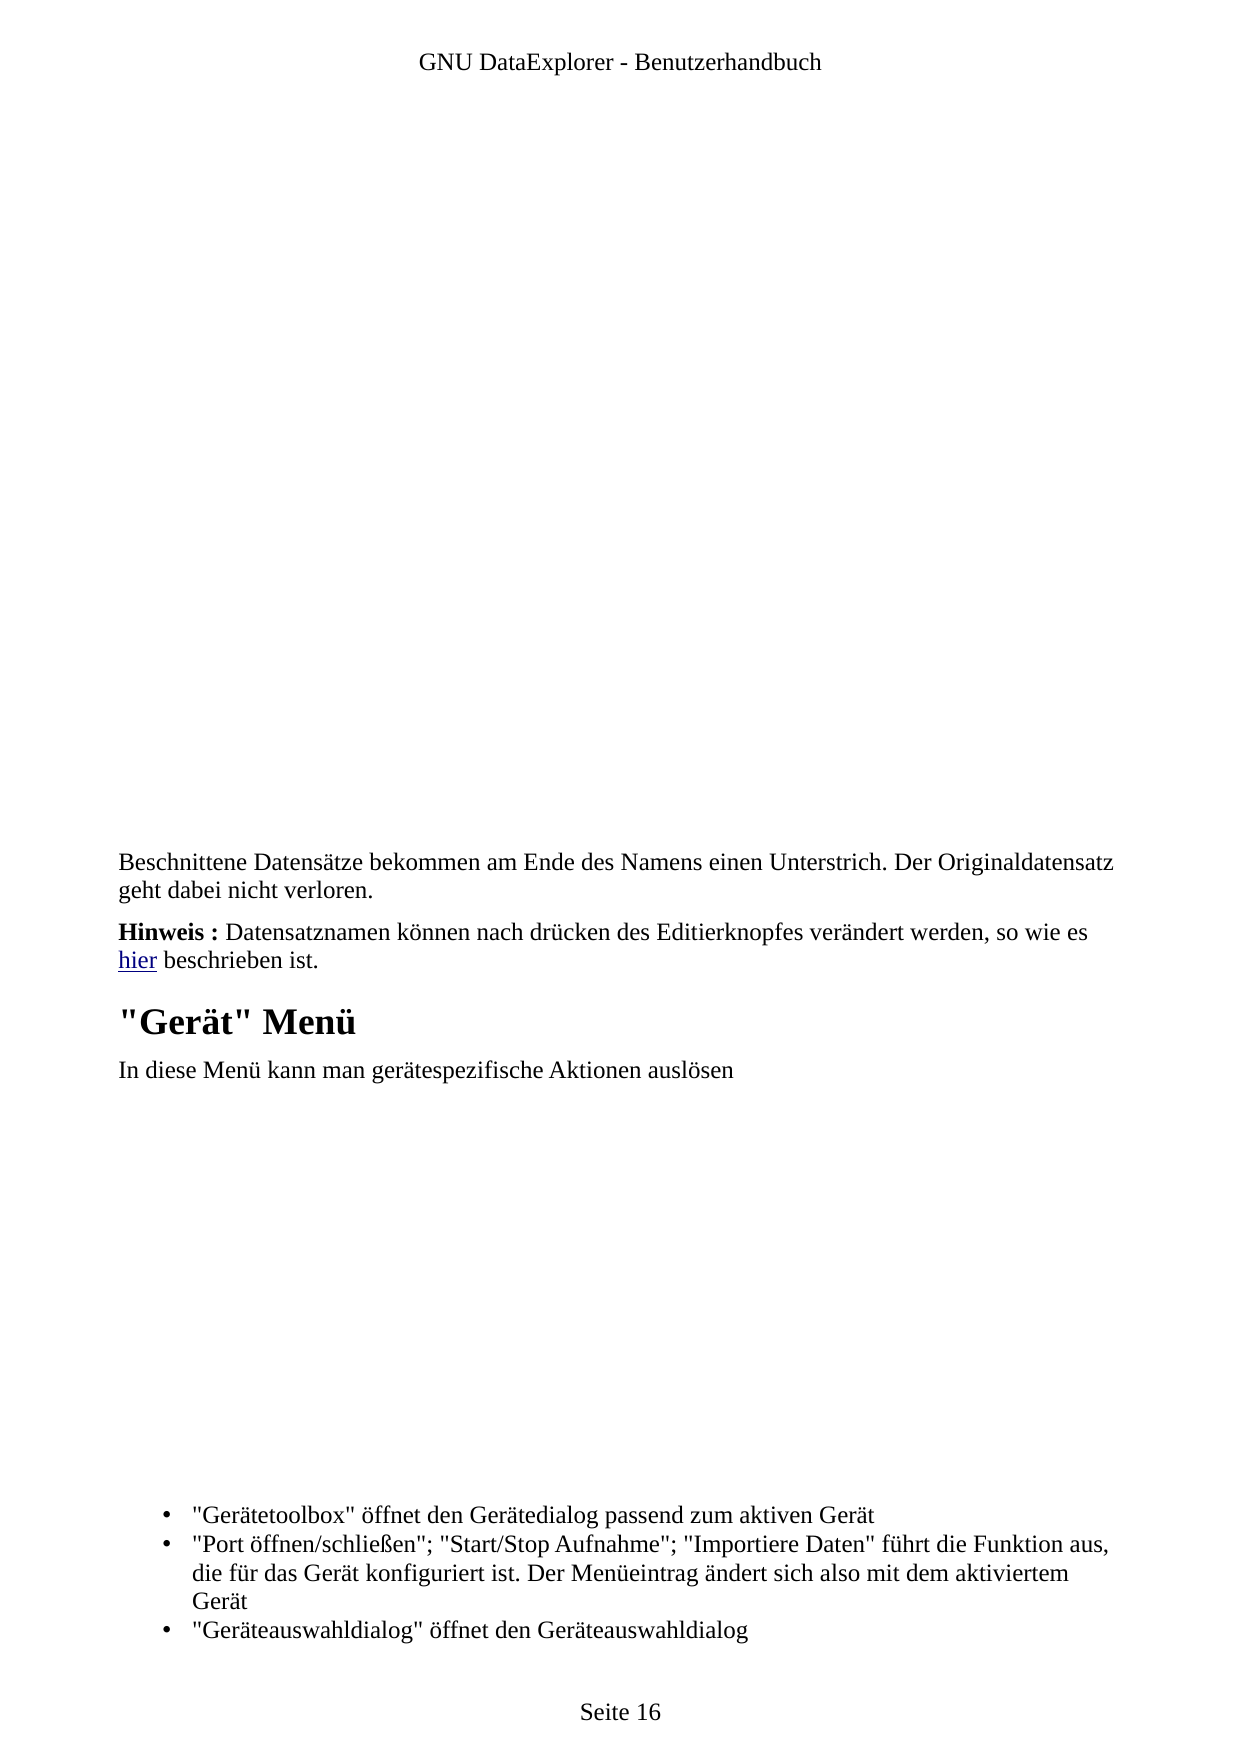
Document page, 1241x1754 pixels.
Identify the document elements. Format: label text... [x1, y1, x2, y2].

list "Gerätetoolbox" öffnet den Gerätedialog passend zum aktiven Gerät [162, 1096, 1122, 1529]
list "Port öffnen/schließen"; "Start/Stop Aufnahme"; "Importiere Daten" führt die Funktion aus, die für das Gerät konfiguriert ist. Der Menüeintrag ändert sich also mit dem aktiviertem Gerät [162, 1529, 1122, 1615]
subtitle "Gerät" Menü [118, 999, 1122, 1042]
text Hinweis : Datensatznamen können nach drücken des Editierknopfes verändert werden, so wie es hier beschrieben ist. [118, 917, 1122, 974]
list "Geräteauswahldialog" öffnet den Geräteauswahldialog [162, 1615, 1122, 1644]
text Beschnittene Datensätze bekommen am Ende des Namens einen Unterstrich. Der Originaldatensatz geht dabei nicht verloren. [118, 847, 1122, 904]
text In diese Menü kann man gerätespezifische Aktionen auslösen [118, 1055, 1122, 1084]
